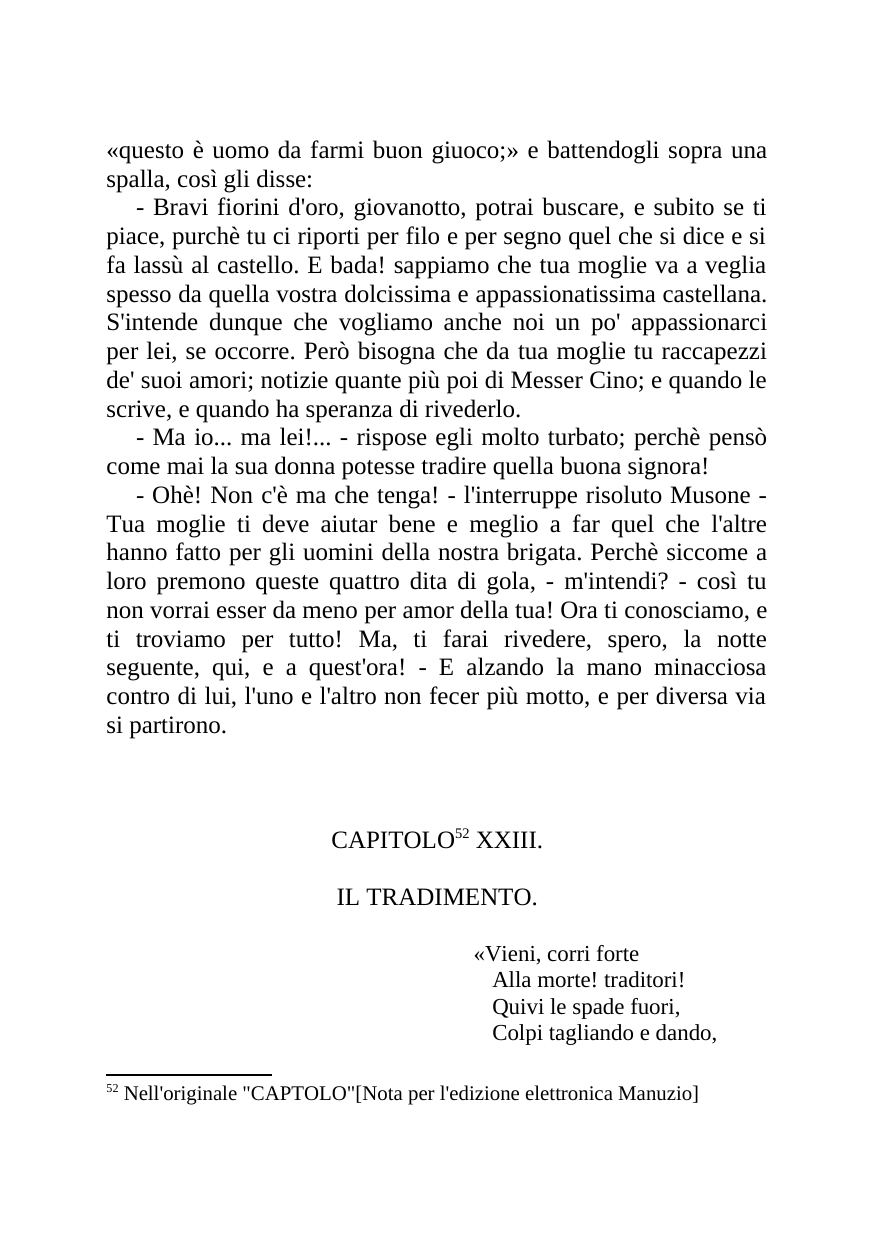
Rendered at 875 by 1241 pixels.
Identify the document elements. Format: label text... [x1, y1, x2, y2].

text CAPITOLO XXIII. [106, 825, 768, 854]
text - Bravi fiorini d'oro, giovanotto, potrai buscare, e subito se ti piace, purchè tu ci riporti per filo e per segno quel che si dice e si fa lassù al castello. E bada! sappiamo che tua moglie va a veglia spesso da quella vostra dolcissima e appassionatissima castellana. S'intende dunque che vogliamo anche noi un po' appassionarci per lei, se occorre. Però bisogna che da tua moglie tu raccapezzi de' suoi amori; notizie quante più poi di Messer Cino; e quando le scrive, e quando ha speranza di rivederlo. [106, 192, 768, 422]
text Nell'originale "CAPTOLO"[Nota per l'edizione elettronica Manuzio] [106, 1081, 768, 1105]
text «questo è uomo da farmi buon giuoco;» e battendogli sopra una spalla, così gli disse: [106, 135, 768, 192]
text - Ohè! Non c'è ma che tenga! - l'interruppe risoluto Musone - Tua moglie ti deve aiutar bene e meglio a far quel che l'altre hanno fatto per gli uomini della nostra brigata. Perchè siccome a loro premono queste quattro dita di gola, - m'intendi? - così tu non vorrai esser da meno per amor della tua! Ora ti conosciamo, e ti troviamo per tutto! Ma, ti farai rivedere, spero, la notte seguente, qui, e a quest'ora! - E alzando la mano minacciosa contro di lui, l'uno e l'altro non fecer più motto, e per diversa via si partirono. [106, 480, 768, 739]
text Alla morte! traditori! [462, 966, 768, 993]
text «Vieni, corri forte [444, 940, 768, 966]
text Quivi le spade fuori, [462, 993, 768, 1019]
text - Ma io... ma lei!... - rispose egli molto turbato; perchè pensò come mai la sua donna potesse tradire quella buona signora! [106, 422, 768, 480]
text IL TRADIMENTO. [106, 882, 768, 911]
text Colpi tagliando e dando, [462, 1019, 768, 1045]
